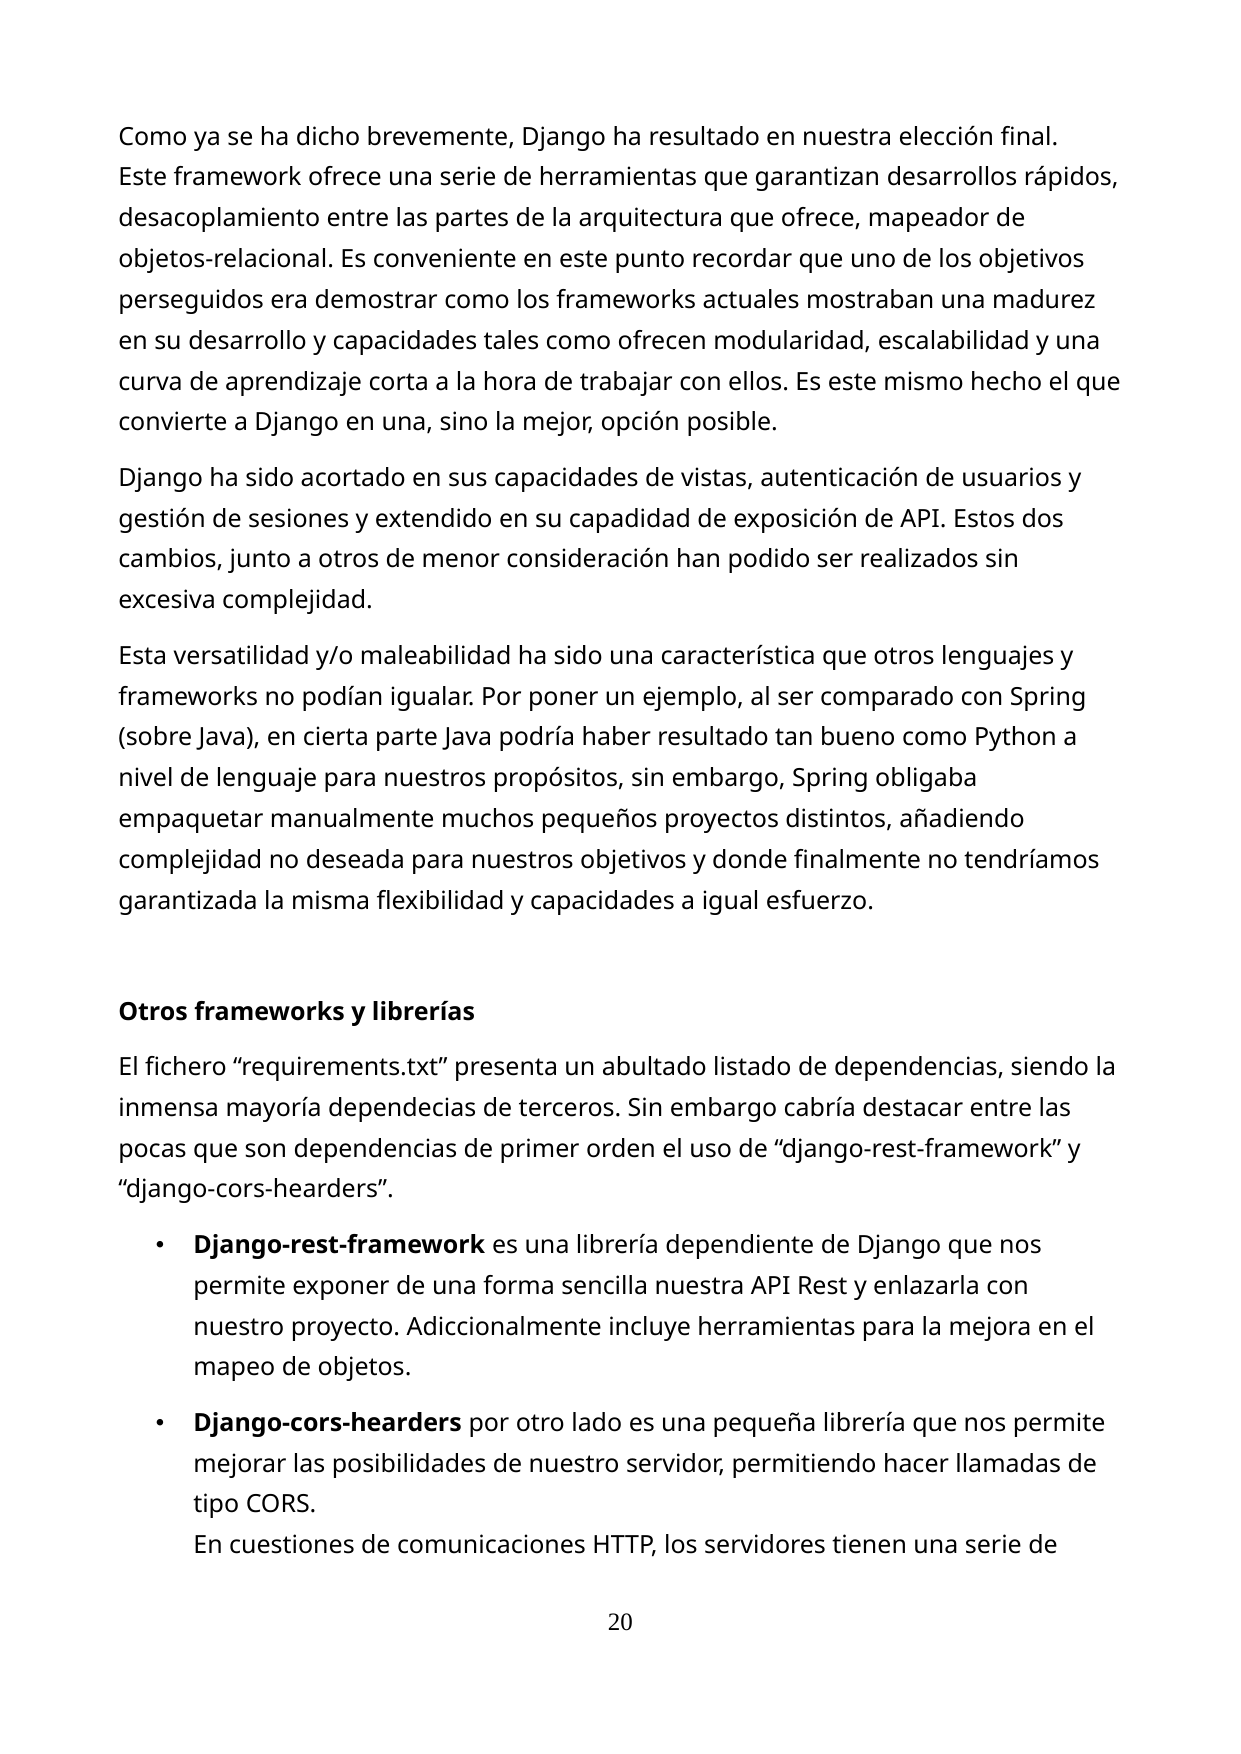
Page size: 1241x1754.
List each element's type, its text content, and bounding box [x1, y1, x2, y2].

text Como ya se ha dicho brevemente, Django ha resultado en nuestra elección final. Este framework ofrece una serie de herramientas que garantizan desarrollos rápidos, desacoplamiento entre las partes de la arquitectura que ofrece, mapeador de objetos-relacional. Es conveniente en este punto recordar que uno de los objetivos perseguidos era demostrar como los frameworks actuales mostraban una madurez en su desarrollo y capacidades tales como ofrecen modularidad, escalabilidad y una curva de aprendizaje corta a la hora de trabajar con ellos. Es este mismo hecho el que convierte a Django en una, sino la mejor, opción posible. [118, 118, 1122, 438]
text Esta versatilidad y/o maleabilidad ha sido una característica que otros lenguajes y frameworks no podían igualar. Por poner un ejemplo, al ser comparado con Spring (sobre Java), en cierta parte Java podría haber resultado tan bueno como Python a nivel de lenguaje para nuestros propósitos, sin embargo, Spring obligaba empaquetar manualmente muchos pequeños proyectos distintos, añadiendo complejidad no deseada para nuestros objetivos y donde finalmente no tendríamos garantizada la misma flexibilidad y capacidades a igual esfuerzo. [118, 637, 1122, 916]
list Django-rest-framework es una librería dependiente de Django que nos permite exponer de una forma sencilla nuestra API Rest y enlazarla con nuestro proyecto. Adiccionalmente incluye herramientas para la mejora en el mapeo de objetos. [156, 1226, 1122, 1383]
text Django ha sido acortado en sus capacidades de vistas, autenticación de usuarios y gestión de sesiones y extendido en su capadidad de exposición de API. Estos dos cambios, junto a otros de menor consideración han podido ser realizados sin excesiva complejidad. [118, 459, 1122, 616]
text El fichero “requirements.txt” presenta un abultado listado de dependencias, siendo la inmensa mayoría dependecias de terceros. Sin embargo cabría destacar entre las pocas que son dependencias de primer orden el uso de “django-rest-framework” y “django-cors-hearders”. [118, 1048, 1122, 1205]
list Django-cors-hearders por otro lado es una pequeña librería que nos permite mejorar las posibilidades de nuestro servidor, permitiendo hacer llamadas de tipo CORS. En cuestiones de comunicaciones HTTP, los servidores tienen una serie de [156, 1404, 1122, 1561]
text Otros frameworks y librerías [118, 993, 1122, 1027]
